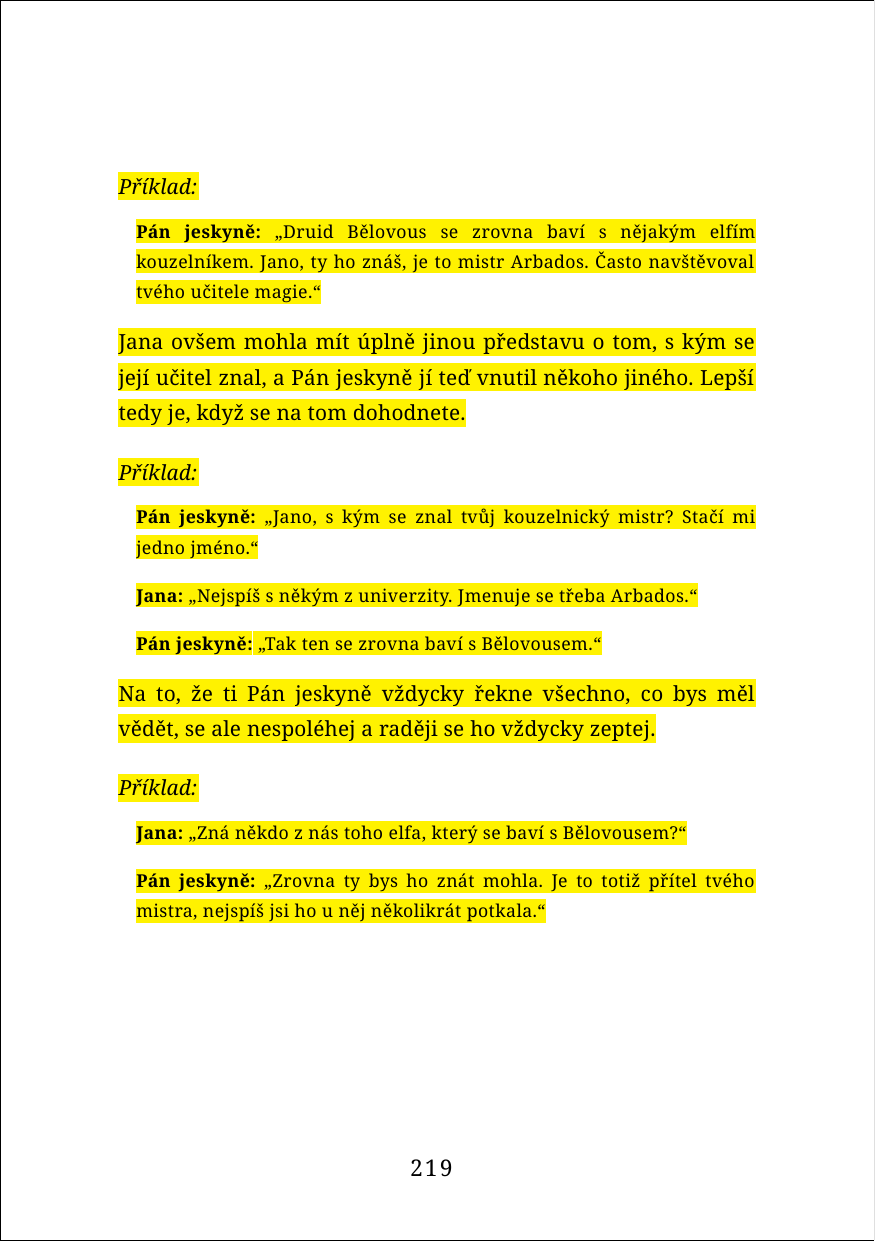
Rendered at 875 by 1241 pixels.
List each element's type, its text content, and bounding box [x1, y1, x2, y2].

text Jana ovšem mohla mít úplně jinou představu o tom, s kým se její učitel znal, a Pán jeskyně jí teď vnutil někoho jiného. Lepší tedy je, když se na tom dohodnete. [118, 327, 756, 427]
text Na to, že ti Pán jeskyně vždycky řekne všechno, co bys měl vědět, se ale nespoléhej a raději se ho vždycky zeptej. [118, 679, 756, 743]
text Příklad: [118, 773, 756, 802]
text Příklad: [118, 458, 756, 486]
text Pán jeskyně: „Zrovna ty bys ho znát mohla. Je to totiž přítel tvého mistra, nejspíš jsi ho u něj několikrát potkala.“ [136, 869, 756, 923]
text Příklad: [118, 172, 756, 200]
text Pán jeskyně: „Jano, s kým se znal tvůj kouzelnický mistr? Stačí mi jedno jméno.“ [136, 505, 756, 559]
text Jana: „Nejspíš s někým z univerzity. Jmenuje se třeba Arbados.“ [136, 583, 756, 607]
text Pán jeskyně: „Druid Bělovous se zrovna baví s nějakým elfím kouzelníkem. Jano, ty ho znáš, je to mistr Arbados. Často navštěvoval tvého učitele magie.“ [136, 219, 756, 304]
text Jana: „Zná někdo z nás toho elfa, který se baví s Bělovousem?“ [136, 821, 756, 845]
text Pán jeskyně: „Tak ten se zrovna baví s Bělovousem.“ [136, 631, 756, 655]
